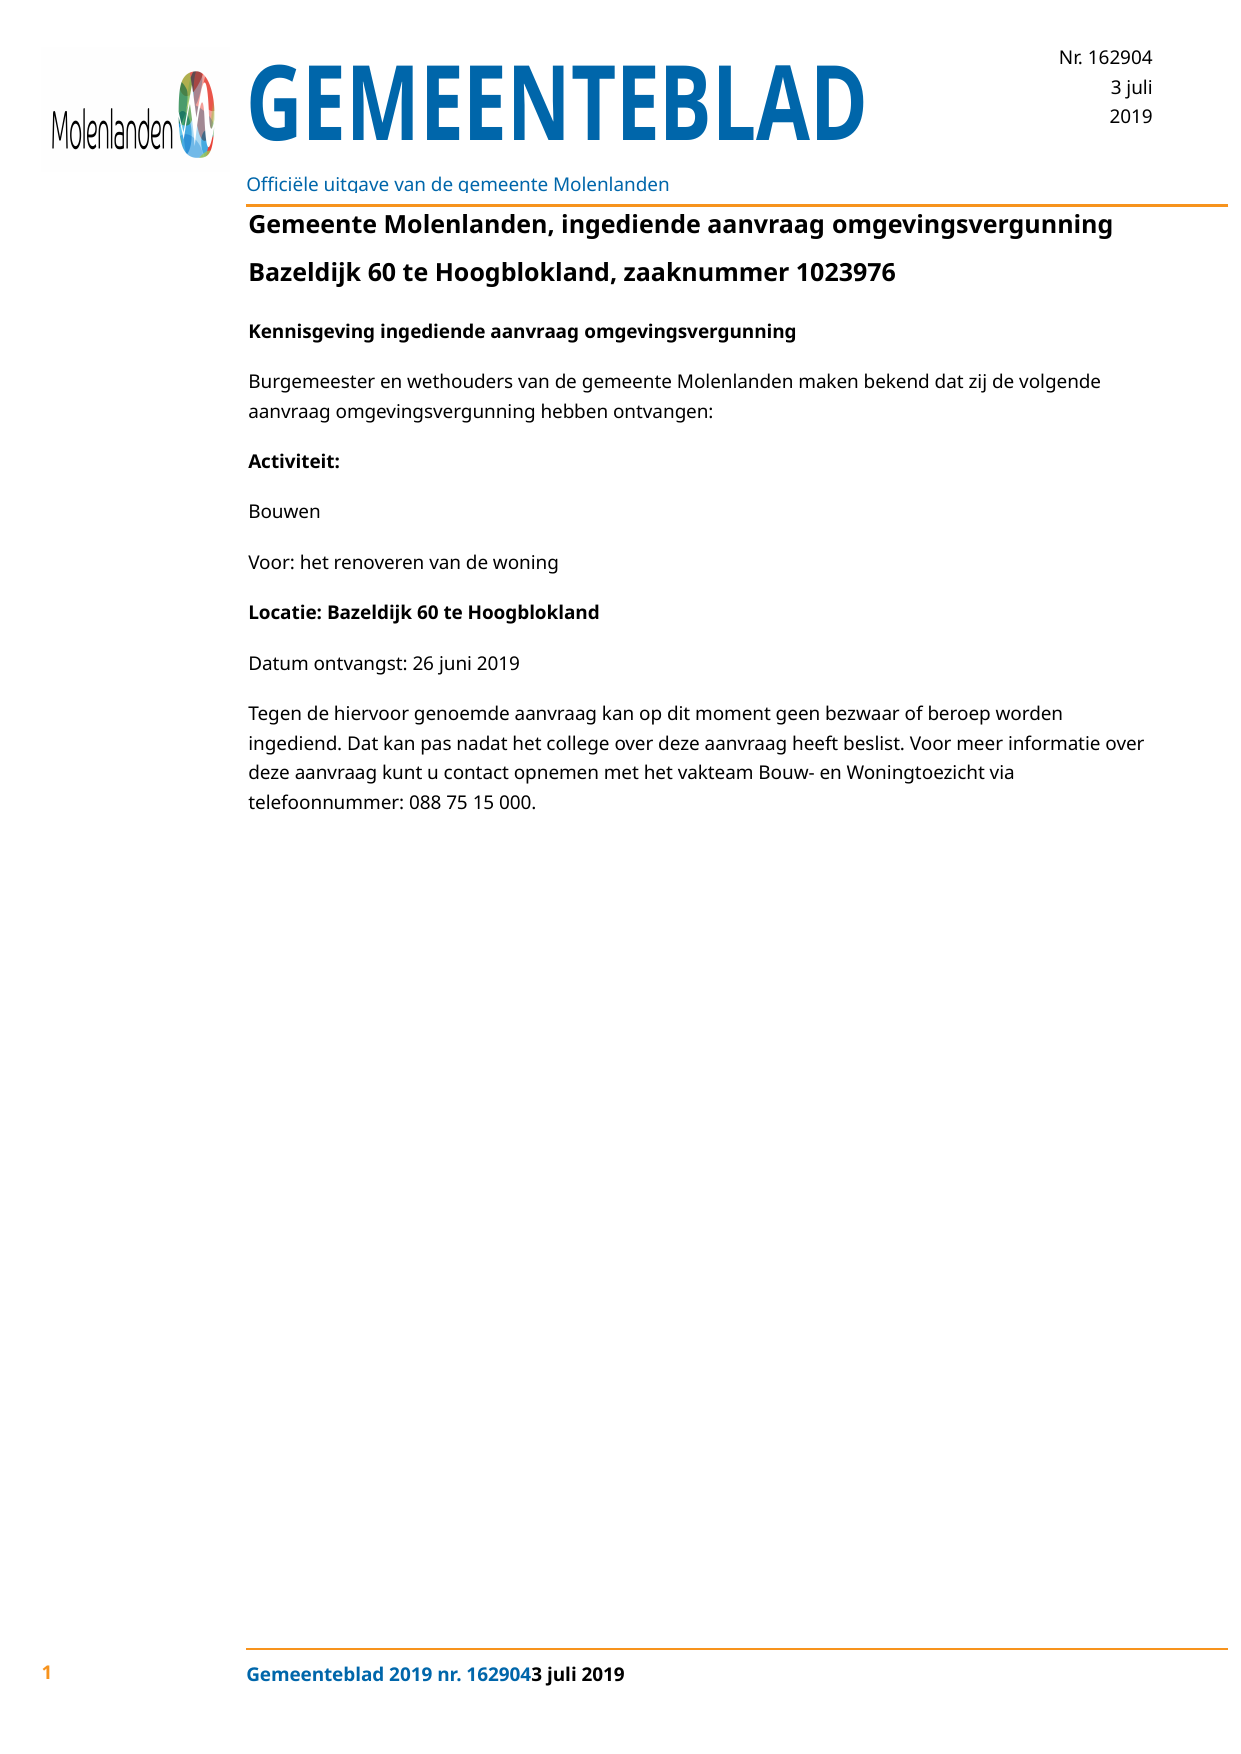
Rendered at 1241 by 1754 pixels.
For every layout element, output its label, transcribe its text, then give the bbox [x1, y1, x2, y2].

text Voor: het renoveren van de woning [248, 549, 1152, 575]
text Tegen de hiervoor genoemde aanvraag kan op dit moment geen bezwaar of beroep worden ingediend. Dat kan pas nadat het college over deze aanvraag heeft beslist. Voor meer informatie over deze aanvraag kunt u contact opnemen met het vakteam Bouw- en Woningtoezicht via telefoonnummer: 088 75 15 000. [248, 700, 1152, 815]
text Activiteit: [248, 448, 1152, 474]
text Kennisgeving ingediende aanvraag omgevingsvergunning [248, 318, 1152, 344]
picture [41, 47, 231, 172]
text Gemeente Molenlanden, ingediende aanvraag omgevingsvergunning Bazeldijk 60 te Hoogblokland, zaaknummer 1023976 [248, 207, 1152, 288]
text Locatie: Bazeldijk 60 te Hoogblokland [248, 599, 1152, 625]
text Burgemeester en wethouders van de gemeente Molenlanden maken bekend dat zij de volgende aanvraag omgevingsvergunning hebben ontvangen: [248, 368, 1152, 424]
text Bouwen [248, 499, 1152, 524]
text Datum ontvangst: 26 juni 2019 [248, 650, 1152, 676]
